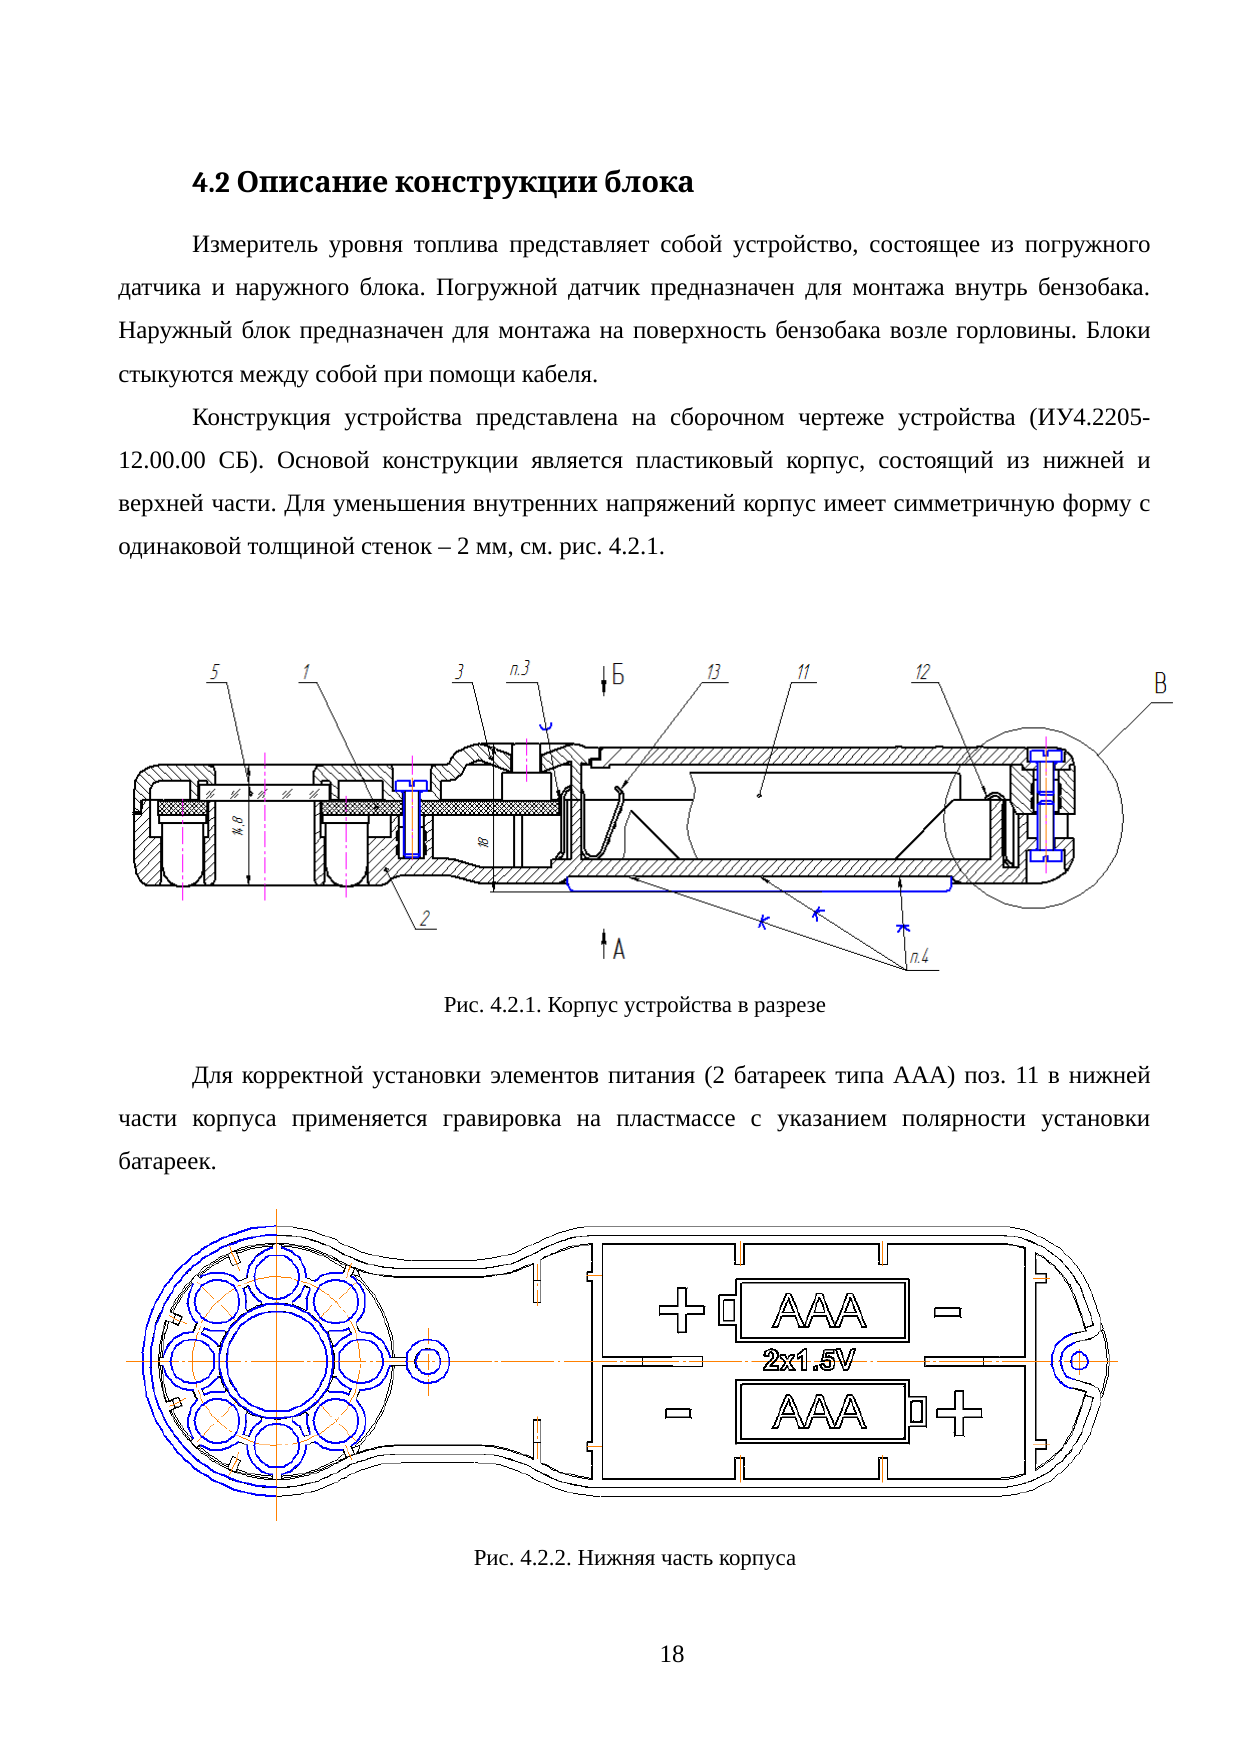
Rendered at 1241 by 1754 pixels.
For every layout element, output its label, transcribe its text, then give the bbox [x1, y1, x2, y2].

picture [118, 1189, 1128, 1530]
text Для корректной установки элементов питания (2 батареек типа ААА) поз. 11 в нижней части корпуса применяется гравировка на пластмассе с указанием полярности установки батареек. [118, 1060, 1152, 1175]
text Измеритель уровня топлива представляет собой устройство, состоящее из погружного датчика и наружного блока. Погружной датчик предназначен для монтажа внутрь бензобака. Наружный блок предназначен для монтажа на поверхность бензобака возле горловины. Блоки стыкуются между собой при помощи кабеля. [118, 229, 1152, 387]
picture [118, 660, 1190, 977]
text Рис. 4.2.1. Корпус устройства в разрезе [118, 991, 1152, 1017]
subtitle 4.2 Описание конструкции блока [118, 166, 1152, 200]
text Конструкция устройства представлена на сборочном чертеже устройства (ИУ4.2205-12.00.00 СБ). Основой конструкции является пластиковый корпус, состоящий из нижней и верхней части. Для уменьшения внутренних напряжений корпус имеет симметричную форму с одинаковой толщиной стенок – 2 мм, см. рис. 4.2.1. [118, 402, 1152, 560]
text Рис. 4.2.2. Нижняя часть корпуса [118, 1543, 1152, 1570]
